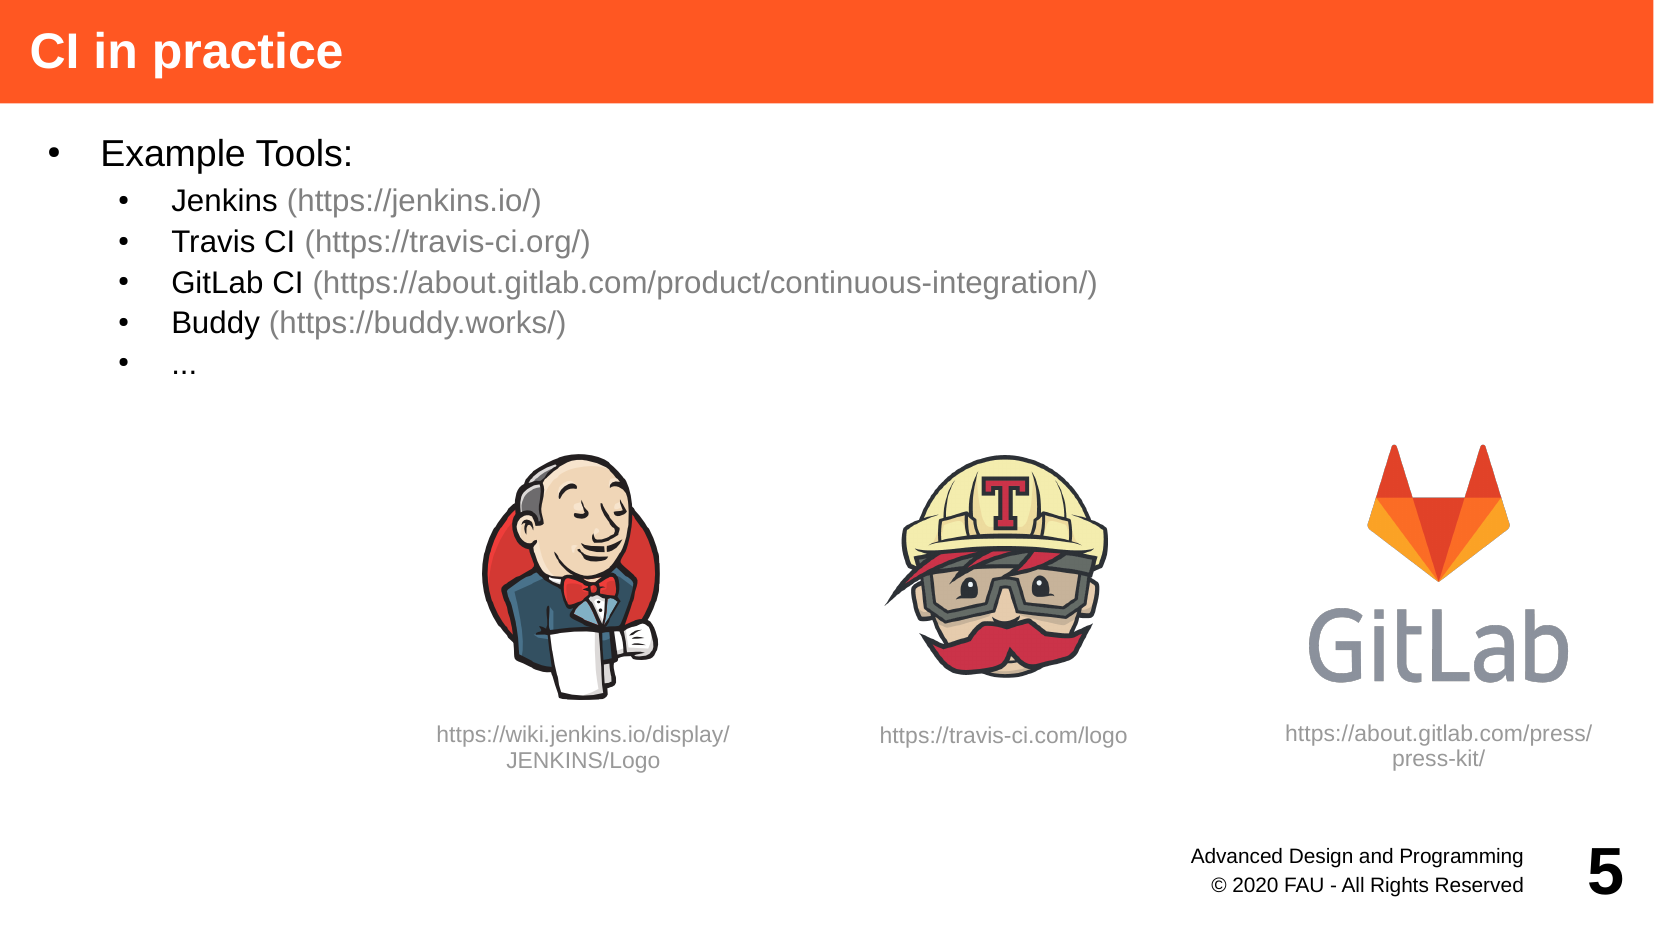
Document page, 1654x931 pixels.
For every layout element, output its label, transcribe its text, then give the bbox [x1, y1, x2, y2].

title CI in practice [0, 0, 1654, 104]
list Example Tools: Jenkins (https://jenkins.io/) Travis CI (https://travis-ci.org/) GitLab CI (https://about.gitlab.com/product/continuous-integration/) Buddy (https://buddy.works/) ... [29, 132, 1625, 813]
text_box https://about.gitlab.com/press/press-kit/ [1257, 708, 1620, 784]
text_box https://travis-ci.com/logo [822, 711, 1185, 761]
picture [884, 455, 1108, 678]
picture [482, 454, 660, 700]
text_box https://wiki.jenkins.io/display/JENKINS/Logo [402, 710, 765, 786]
picture [1257, 390, 1620, 708]
